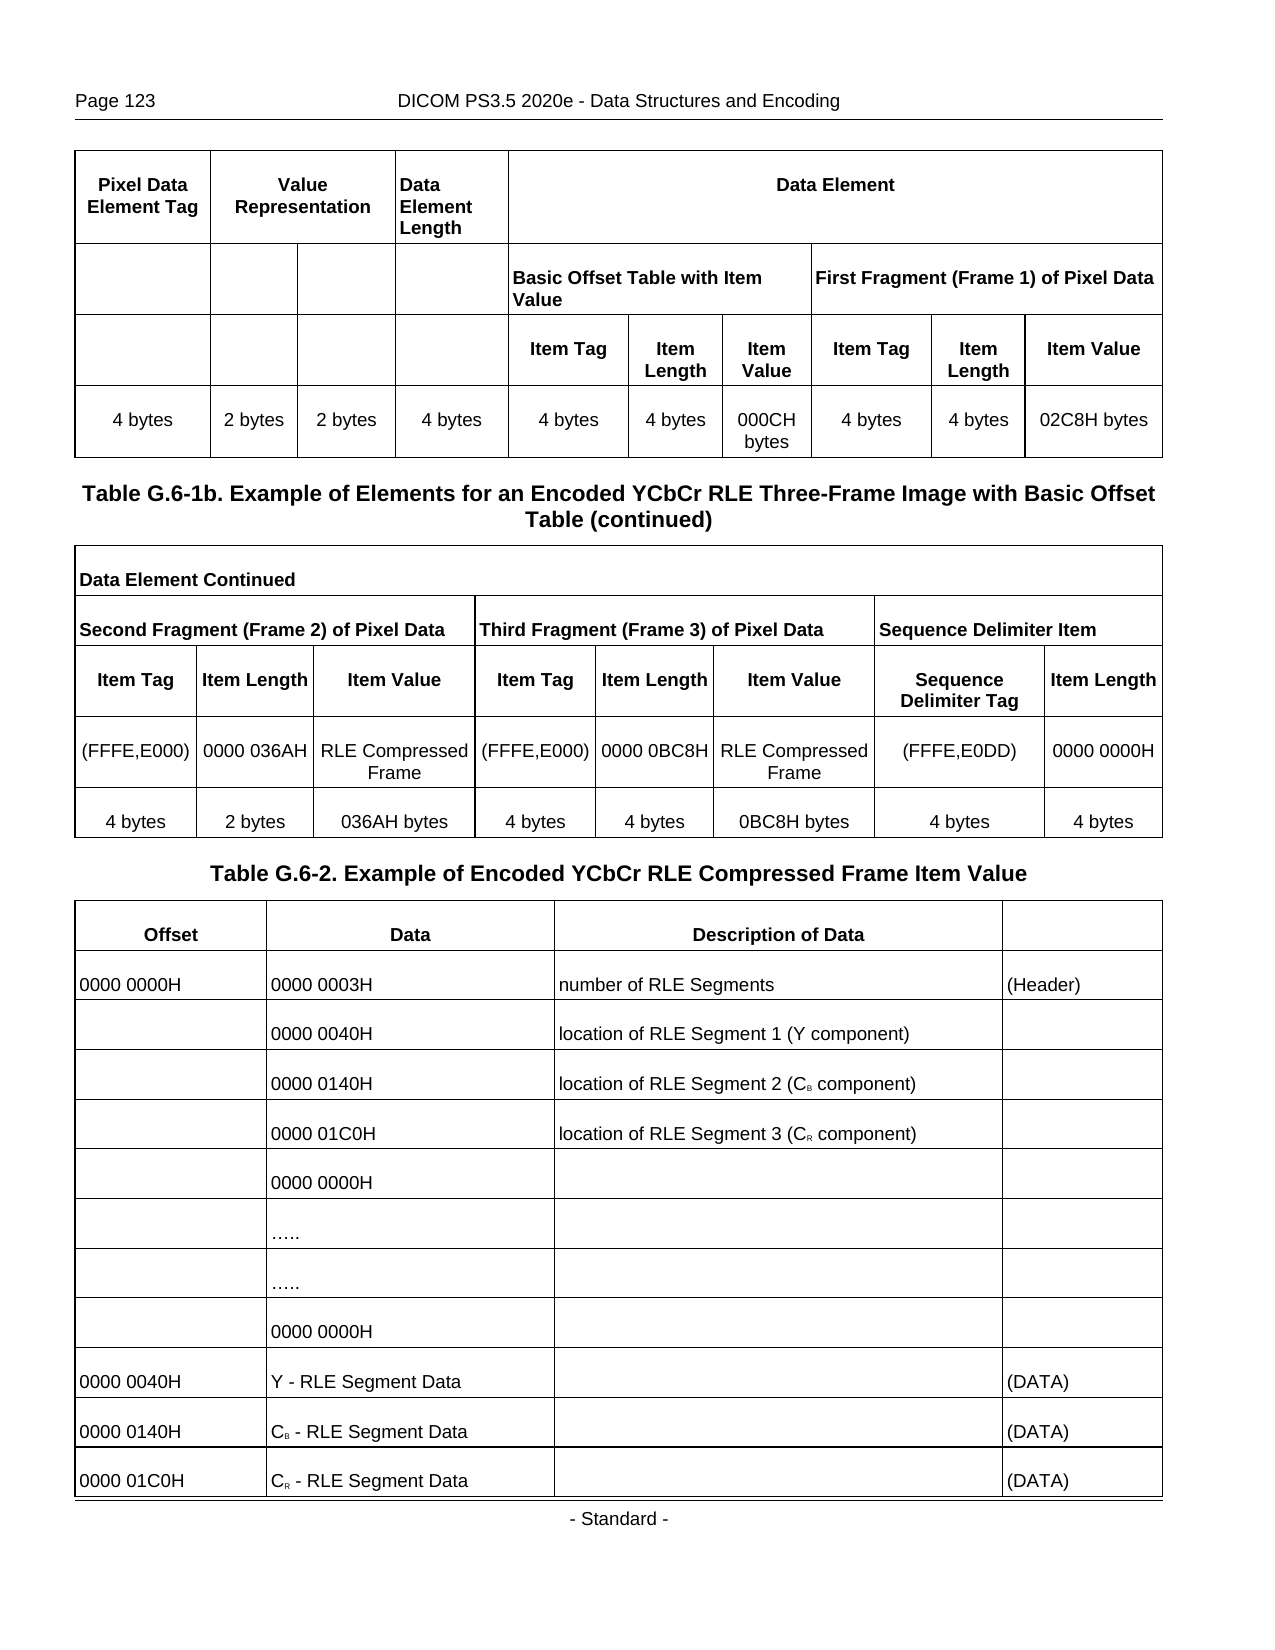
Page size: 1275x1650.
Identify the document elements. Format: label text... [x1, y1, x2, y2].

table_cell [298, 315, 395, 385]
table_header [1003, 901, 1162, 949]
table_cell 4 bytes [76, 386, 210, 457]
table_header Data [267, 901, 554, 949]
table_cell 4 bytes [932, 386, 1024, 457]
table_header Data Element Continued [76, 546, 1162, 595]
table_cell [76, 1249, 266, 1297]
table_cell (Header) [1003, 951, 1162, 999]
table_cell 4 bytes [509, 386, 628, 457]
table_cell 2 bytes [211, 386, 297, 457]
table_cell Basic Offset Table with Item Value [509, 244, 811, 314]
table_cell [298, 244, 395, 314]
table_cell Item Value [1026, 315, 1162, 385]
table_cell Second Fragment (Frame 2) of Pixel Data [76, 596, 474, 645]
table_cell Item Length [197, 646, 313, 716]
table_cell 0000 0BC8H [596, 717, 713, 787]
table_cell Item Length [629, 315, 722, 385]
table_header Value Representation [211, 151, 395, 243]
table_cell (DATA) [1003, 1448, 1162, 1496]
table_header Pixel Data Element Tag [76, 151, 210, 243]
table_cell 0000 0000H [76, 951, 266, 999]
table_cell (FFFE,E000) [476, 717, 595, 787]
table_cell 0000 0003H [267, 951, 554, 999]
table_cell [76, 1000, 266, 1049]
table_cell 2 bytes [298, 386, 395, 457]
table_cell [555, 1149, 1002, 1198]
table_cell [555, 1348, 1002, 1397]
table_cell 4 bytes [629, 386, 722, 457]
table_cell Third Fragment (Frame 3) of Pixel Data [476, 596, 874, 645]
table_cell [555, 1448, 1002, 1496]
table_cell location of RLE Segment 3 (CR component) [555, 1100, 1002, 1148]
table_cell Item Length [596, 646, 713, 716]
table_cell Item Value [723, 315, 811, 385]
table_cell [555, 1298, 1002, 1347]
table_cell 4 bytes [396, 386, 508, 457]
table_cell 4 bytes [476, 788, 595, 837]
table_cell Item Length [1045, 646, 1162, 716]
table_header Description of Data [555, 901, 1002, 949]
table_cell 0000 01C0H [76, 1448, 266, 1496]
table_cell (DATA) [1003, 1348, 1162, 1397]
table_cell 4 bytes [875, 788, 1044, 837]
table_cell [211, 315, 297, 385]
table_cell [76, 1298, 266, 1347]
table_cell [76, 244, 210, 314]
table_cell number of RLE Segments [555, 951, 1002, 999]
table_cell 036AH bytes [314, 788, 474, 837]
table_cell [1003, 1149, 1162, 1198]
table_cell ….. [267, 1199, 554, 1248]
table_cell 0000 0140H [267, 1050, 554, 1098]
table_cell [555, 1199, 1002, 1248]
table_cell Item Tag [509, 315, 628, 385]
table_cell [555, 1398, 1002, 1446]
table_cell 0000 036AH [197, 717, 313, 787]
table_cell 0000 0040H [76, 1348, 266, 1397]
table_cell Item Length [932, 315, 1024, 385]
table_cell 4 bytes [76, 788, 196, 837]
table_cell Sequence Delimiter Item [875, 596, 1162, 645]
table_cell [1003, 1199, 1162, 1248]
table_cell RLE Compressed Frame [314, 717, 474, 787]
table_cell First Fragment (Frame 1) of Pixel Data [812, 244, 1162, 314]
table_cell 0000 0000H [1045, 717, 1162, 787]
table_cell [76, 1050, 266, 1098]
table_cell 2 bytes [197, 788, 313, 837]
table_cell location of RLE Segment 2 (CB component) [555, 1050, 1002, 1098]
table_cell 0000 0040H [267, 1000, 554, 1049]
table_cell 4 bytes [1045, 788, 1162, 837]
table_cell [1003, 1050, 1162, 1098]
table_cell [1003, 1249, 1162, 1297]
table_cell [76, 1149, 266, 1198]
table_cell 0BC8H bytes [714, 788, 874, 837]
table_header Offset [76, 901, 266, 949]
table_cell RLE Compressed Frame [714, 717, 874, 787]
table_cell 4 bytes [596, 788, 713, 837]
table_cell 0000 0140H [76, 1398, 266, 1446]
table_header Data Element Length [396, 151, 508, 243]
table_cell 4 bytes [812, 386, 931, 457]
table_cell CR - RLE Segment Data [267, 1448, 554, 1496]
table_header Data Element [509, 151, 1162, 243]
table_cell [1003, 1298, 1162, 1347]
table_cell [1003, 1100, 1162, 1148]
table_cell Item Tag [476, 646, 595, 716]
table_cell CB - RLE Segment Data [267, 1398, 554, 1446]
table_cell (DATA) [1003, 1398, 1162, 1446]
table_cell Item Tag [76, 646, 196, 716]
table_cell Sequence Delimiter Tag [875, 646, 1044, 716]
table_cell [211, 244, 297, 314]
text Table G.6-1b. Example of Elements for an Encoded YCbCr RLE Three-Frame Image with Basic Offset Table (continued) [75, 480, 1162, 532]
table_cell Item Value [314, 646, 474, 716]
table_cell 0000 0000H [267, 1298, 554, 1347]
table_cell 0000 01C0H [267, 1100, 554, 1148]
table_cell [555, 1249, 1002, 1297]
table_cell Y - RLE Segment Data [267, 1348, 554, 1397]
table_cell [76, 315, 210, 385]
table_cell [396, 315, 508, 385]
table_cell Item Tag [812, 315, 931, 385]
table_cell [76, 1100, 266, 1148]
table_cell 02C8H bytes [1026, 386, 1162, 457]
text Table G.6-2. Example of Encoded YCbCr RLE Compressed Frame Item Value [75, 860, 1162, 886]
table_cell [1003, 1000, 1162, 1049]
table_cell Item Value [714, 646, 874, 716]
table_cell ….. [267, 1249, 554, 1297]
table_cell (FFFE,E000) [76, 717, 196, 787]
table_cell 000CH bytes [723, 386, 811, 457]
table_cell [396, 244, 508, 314]
table_cell (FFFE,E0DD) [875, 717, 1044, 787]
table_cell 0000 0000H [267, 1149, 554, 1198]
table_cell [76, 1199, 266, 1248]
table_cell location of RLE Segment 1 (Y component) [555, 1000, 1002, 1049]
